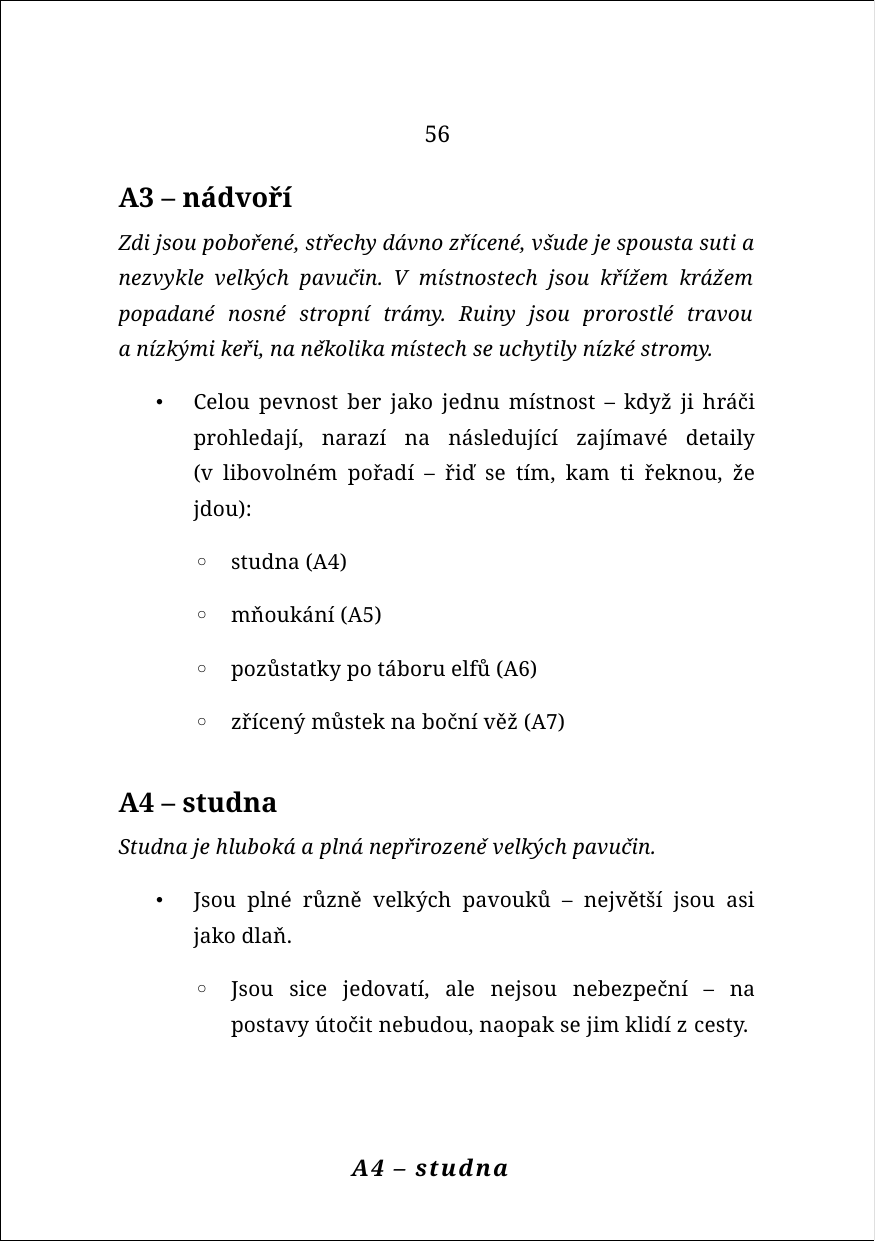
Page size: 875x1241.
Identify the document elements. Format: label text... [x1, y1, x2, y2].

list zřícený můstek na boční věž (A7) [193, 707, 756, 735]
list Celou pevnost ber jako jednu místnost – když ji hráči prohledají, narazí na následující zajímavé detaily (v⁠ libovolném pořadí – řiď se tím, kam ti řeknou, že jdou): [156, 387, 756, 522]
subtitle A4 – studna [118, 784, 756, 821]
list mňoukání (A5) [193, 600, 756, 629]
list pozůstatky po táboru elfů (A6) [193, 654, 756, 682]
subtitle A3 – nádvoří [118, 179, 756, 216]
list Jsou sice jedovatí, ale nejsou nebezpeční – na postavy útočit nebudou, naopak se jim klidí z⁠ cesty. [193, 974, 756, 1038]
text Zdi jsou pobořené, střechy dávno zřícené, všude je spousta suti a⁠ nezvykle velkých pavučin. V⁠ místnostech jsou křížem krážem popadané nosné stropní trámy. Ruiny jsou prorostlé travou a⁠ nízkými keři, na několika místech se uchytily nízké stromy. [118, 228, 756, 363]
list Jsou plné různě velkých pavouků – největší jsou asi jako dlaň. [156, 886, 756, 949]
list studna (A4) [193, 547, 756, 576]
text Studna je hluboká a⁠ plná nepřirozeně velkých pavučin. [118, 832, 756, 861]
